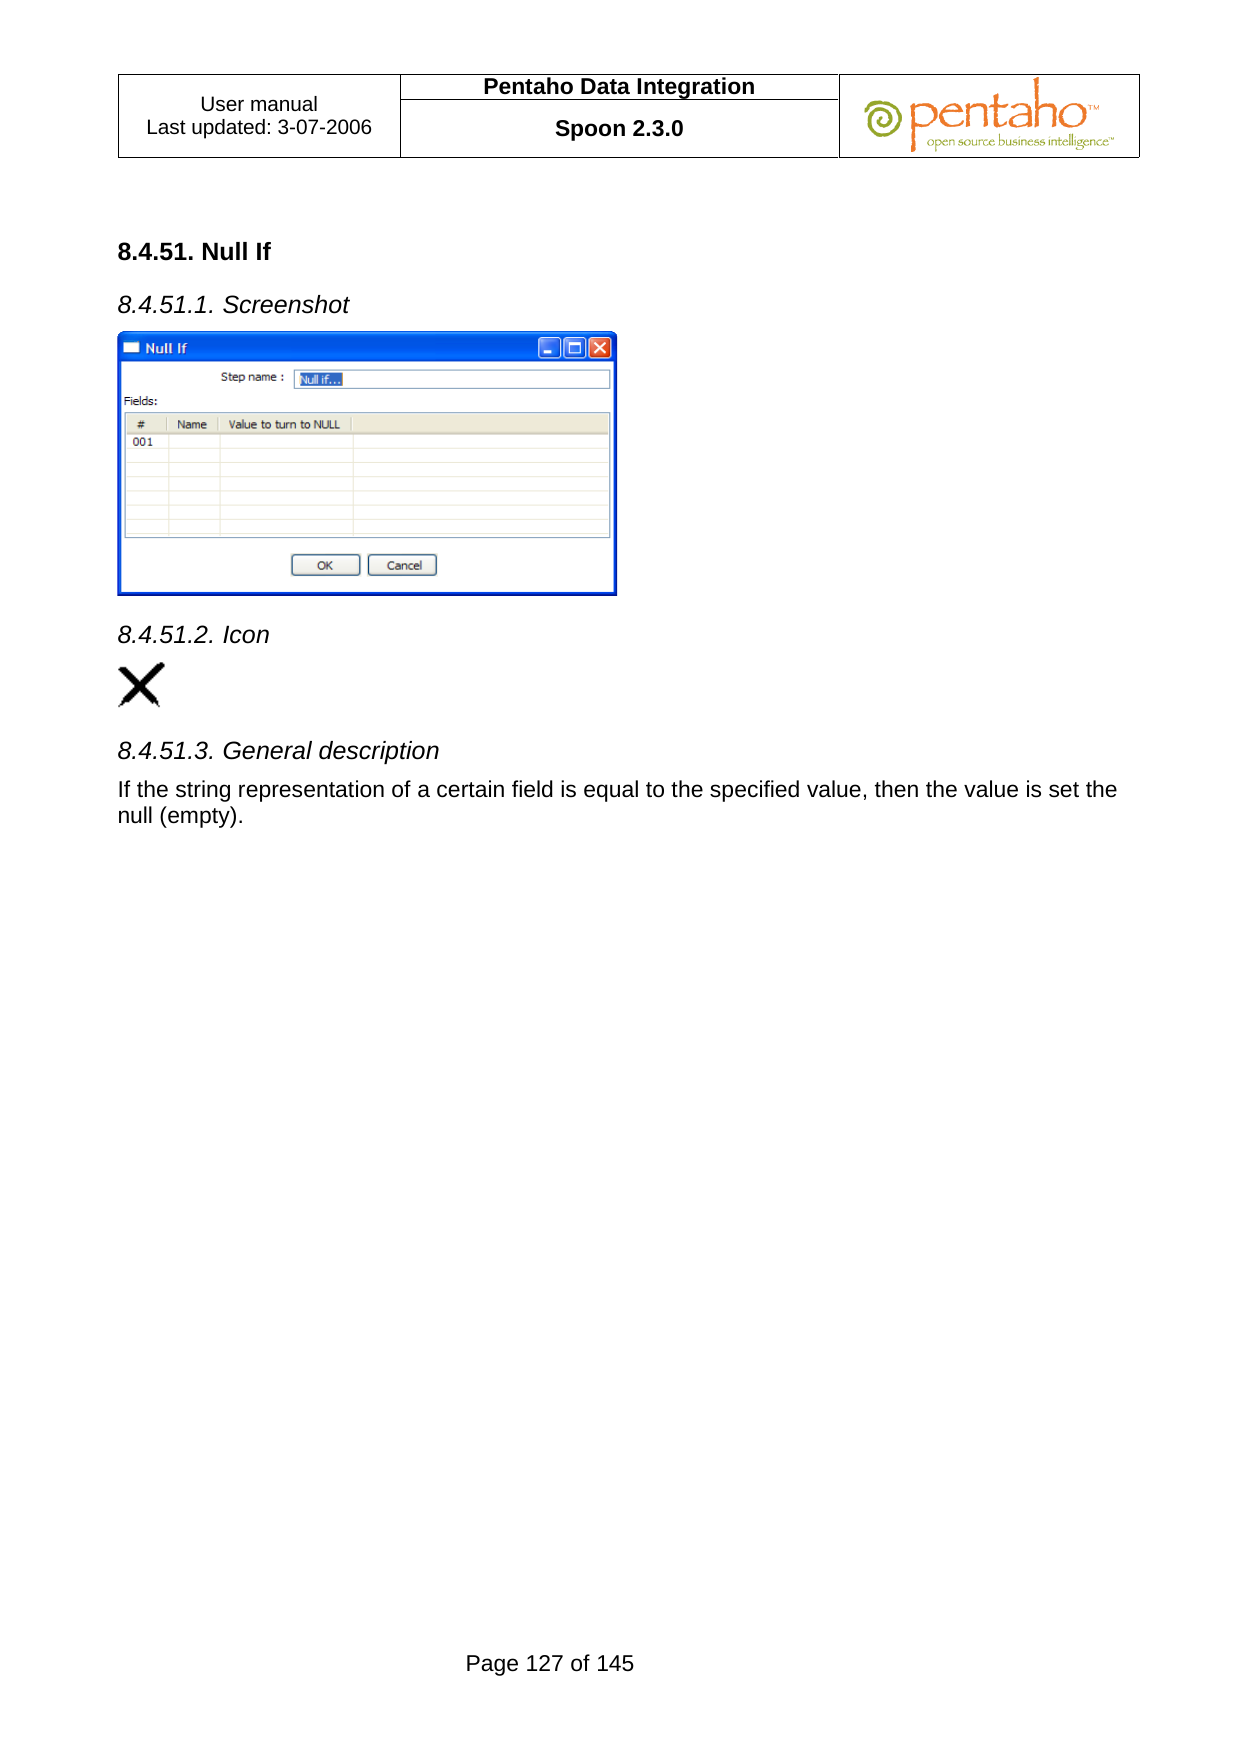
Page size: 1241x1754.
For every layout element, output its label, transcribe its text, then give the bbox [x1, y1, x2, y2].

picture [117, 661, 168, 712]
text If the string representation of a certain field is equal to the specified value, then the value is set the null (empty). [117, 777, 1137, 828]
subtitle Icon [117, 621, 1137, 649]
subtitle Null If [117, 238, 1137, 266]
subtitle Screenshot [117, 291, 1137, 319]
subtitle General description [117, 736, 1137, 764]
picture [117, 331, 618, 596]
